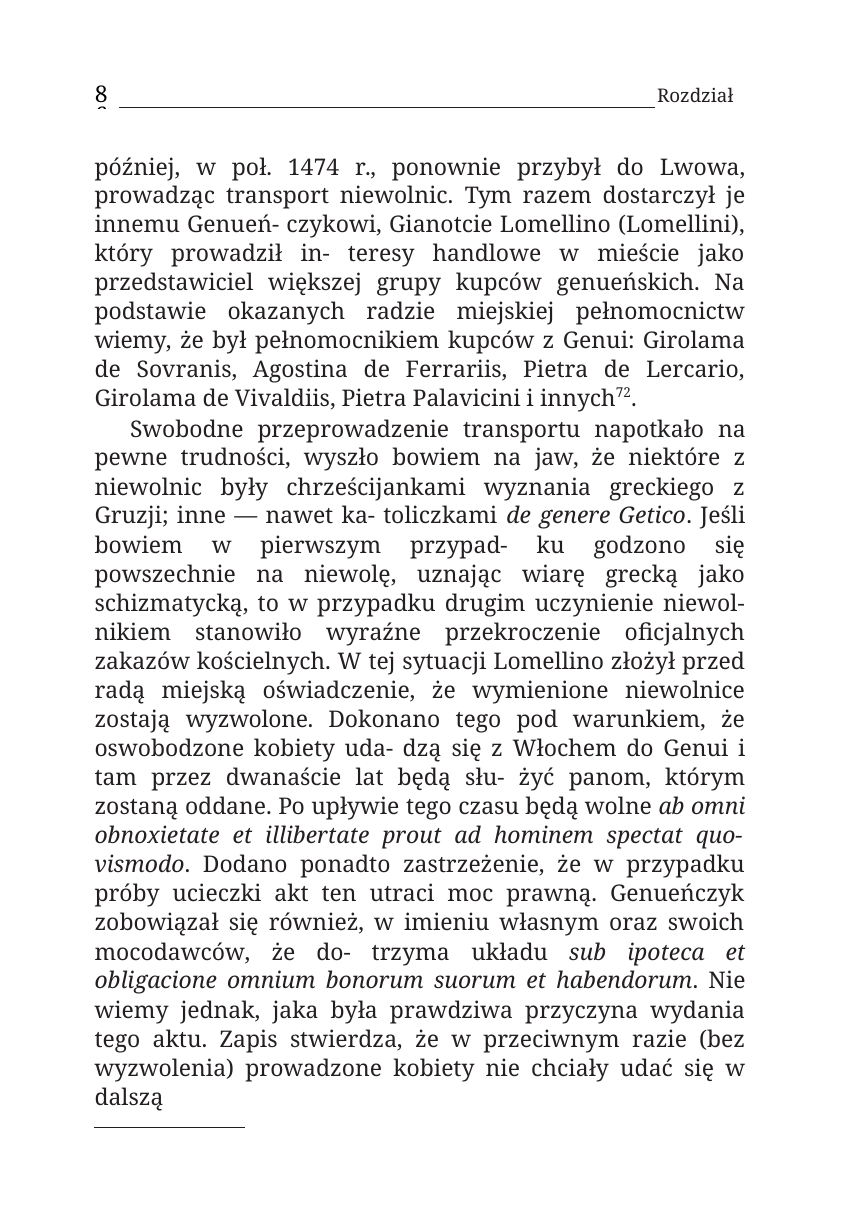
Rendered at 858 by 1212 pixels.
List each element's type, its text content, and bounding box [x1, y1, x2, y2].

text Swobodne przeprowadzenie transportu napotkało na pewne trudności, wyszło bowiem na jaw, że niektóre z niewolnic były chrześcijankami wyznania greckiego z Gruzji; inne — nawet ka- toliczkami de genere Getico. Jeśli bowiem w pierwszym przypad- ku godzono się powszechnie na niewolę, uznając wiarę grecką jako schizmatycką, to w przypadku drugim uczynienie niewol- nikiem stanowiło wyraźne przekroczenie oficjalnych zakazów kościelnych. W tej sytuacji Lomellino złożył przed radą miejską oświadczenie, że wymienione niewolnice zostają wyzwolone. Dokonano tego pod warunkiem, że oswobodzone kobiety uda- dzą się z Włochem do Genui i tam przez dwanaście lat będą słu- żyć panom, którym zostaną oddane. Po upływie tego czasu będą wolne ab omni obnoxietate et illibertate prout ad hominem spectat quo‑ vismodo. Dodano ponadto zastrzeżenie, że w przypadku próby ucieczki akt ten utraci moc prawną. Genueńczyk zobowiązał się również, w imieniu własnym oraz swoich mocodawców, że do- trzyma układu sub ipoteca et obligacione omnium bonorum suorum et habendorum. Nie wiemy jednak, jaka była prawdziwa przyczyna wydania tego aktu. Zapis stwierdza, że w przeciwnym razie (bez wyzwolenia) prowadzone kobiety nie chciały udać się w dalszą [94, 414, 745, 1112]
text później, w poł. 1474 r., ponownie przybył do Lwowa, prowadząc transport niewolnic. Tym razem dostarczył je innemu Genueń- czykowi, Gianotcie Lomellino (Lomellini), który prowadził in- teresy handlowe w mieście jako przedstawiciel większej grupy kupców genueńskich. Na podstawie okazanych radzie miejskiej pełnomocnictw wiemy, że był pełnomocnikiem kupców z Genui: Girolama de Sovranis, Agostina de Ferrariis, Pietra de Lercario, Girolama de Vivaldiis, Pietra Palavicini i innych72. [94, 152, 745, 414]
